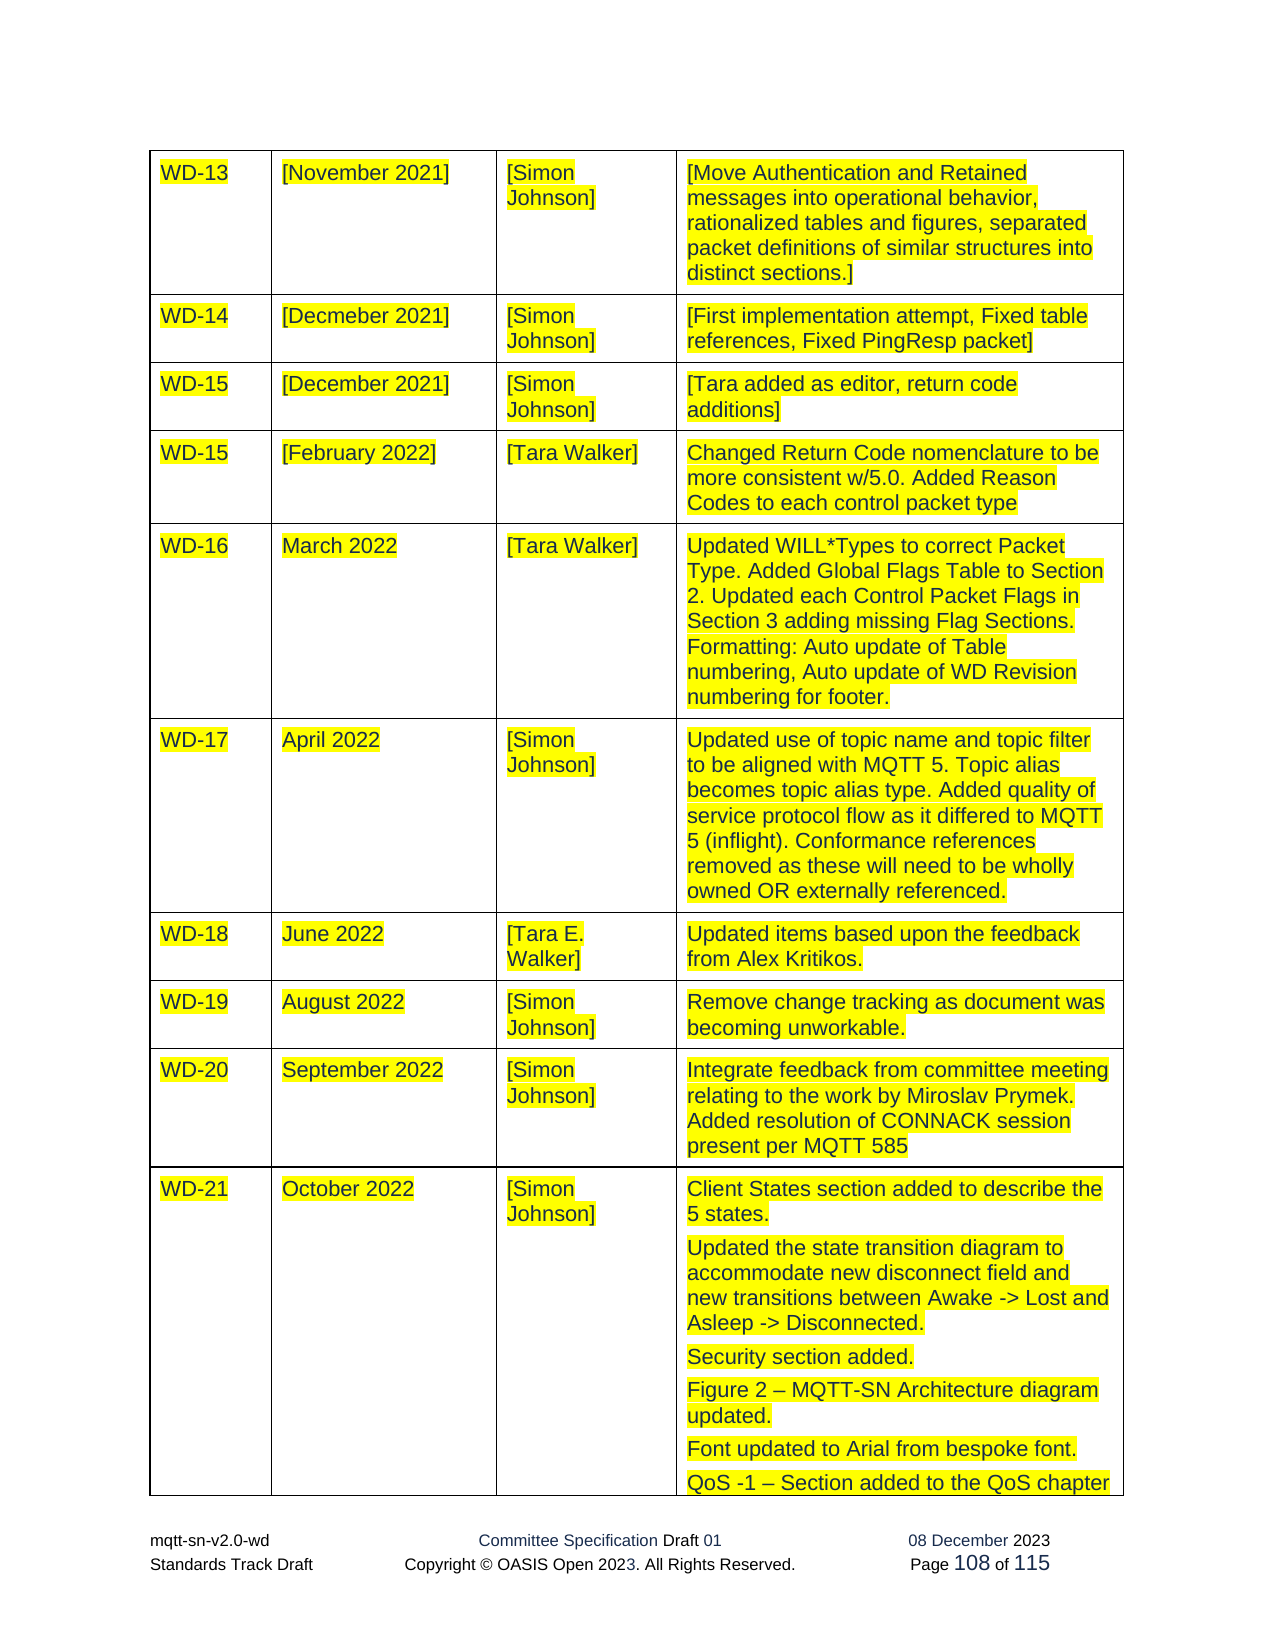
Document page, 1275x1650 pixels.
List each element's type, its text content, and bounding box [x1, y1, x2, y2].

table_cell Integrate feedback from committee meeting relating to the work by Miroslav Prymek. Added resolution of CONNACK session present per MQTT 585 [677, 1049, 1123, 1166]
table_cell [Tara added as editor, return code additions] [677, 363, 1123, 430]
table_cell September 2022 [272, 1049, 496, 1166]
table_cell [Tara Walker] [497, 431, 676, 523]
table_cell WD-14 [151, 295, 271, 362]
table_cell [Simon Johnson] [497, 981, 676, 1048]
table_cell [December 2021] [272, 363, 496, 430]
table_cell [Simon Johnson] [497, 1049, 676, 1166]
table_cell WD-15 [151, 431, 271, 523]
table_cell WD-16 [151, 524, 271, 717]
table_cell WD-19 [151, 981, 271, 1048]
table_cell [Simon Johnson] [497, 295, 676, 362]
table_cell Updated WILL*Types to correct Packet Type. Added Global Flags Table to Section 2. Updated each Control Packet Flags in Section 3 adding missing Flag Sections. Formatting: Auto update of Table numbering, Auto update of WD Revision numbering for footer. [677, 524, 1123, 717]
table_cell WD-13 [151, 151, 271, 294]
table_cell [Simon Johnson] [497, 1168, 676, 1495]
table_cell [Simon Johnson] [497, 363, 676, 430]
table_cell WD-21 [151, 1168, 271, 1495]
table_cell [November 2021] [272, 151, 496, 294]
table_cell [Simon Johnson] [497, 719, 676, 912]
table_cell October 2022 [272, 1168, 496, 1495]
table_cell [February 2022] [272, 431, 496, 523]
table_cell Changed Return Code nomenclature to be more consistent w/5.0. Added Reason Codes to each control packet type [677, 431, 1123, 523]
table_cell Updated items based upon the feedback from Alex Kritikos. [677, 913, 1123, 980]
table_cell Client States section added to describe the 5 states. Updated the state transition diagram to accommodate new disconnect field and new transitions between Awake -> Lost and Asleep -> Disconnected. Security section added. Figure 2 – MQTT-SN Architecture diagram updated. Font updated to Arial from bespoke font. QoS -1 – Section added to the QoS chapter [677, 1168, 1123, 1495]
table_cell Remove change tracking as document was becoming unworkable. [677, 981, 1123, 1048]
table_cell [Simon Johnson] [497, 151, 676, 294]
table_cell WD-15 [151, 363, 271, 430]
table_cell [Tara Walker] [497, 524, 676, 717]
table_cell [Tara E. Walker] [497, 913, 676, 980]
table_cell WD-18 [151, 913, 271, 980]
table_cell March 2022 [272, 524, 496, 717]
table_cell April 2022 [272, 719, 496, 912]
table_cell [Move Authentication and Retained messages into operational behavior, rationalized tables and figures, separated packet definitions of similar structures into distinct sections.] [677, 151, 1123, 294]
table_cell August 2022 [272, 981, 496, 1048]
table_cell WD-20 [151, 1049, 271, 1166]
table_cell WD-17 [151, 719, 271, 912]
table_cell Updated use of topic name and topic filter to be aligned with MQTT 5. Topic alias becomes topic alias type. Added quality of service protocol flow as it differed to MQTT 5 (inflight). Conformance references removed as these will need to be wholly owned OR externally referenced. [677, 719, 1123, 912]
table_cell [First implementation attempt, Fixed table references, Fixed PingResp packet] [677, 295, 1123, 362]
table_cell June 2022 [272, 913, 496, 980]
table_cell [Decmeber 2021] [272, 295, 496, 362]
